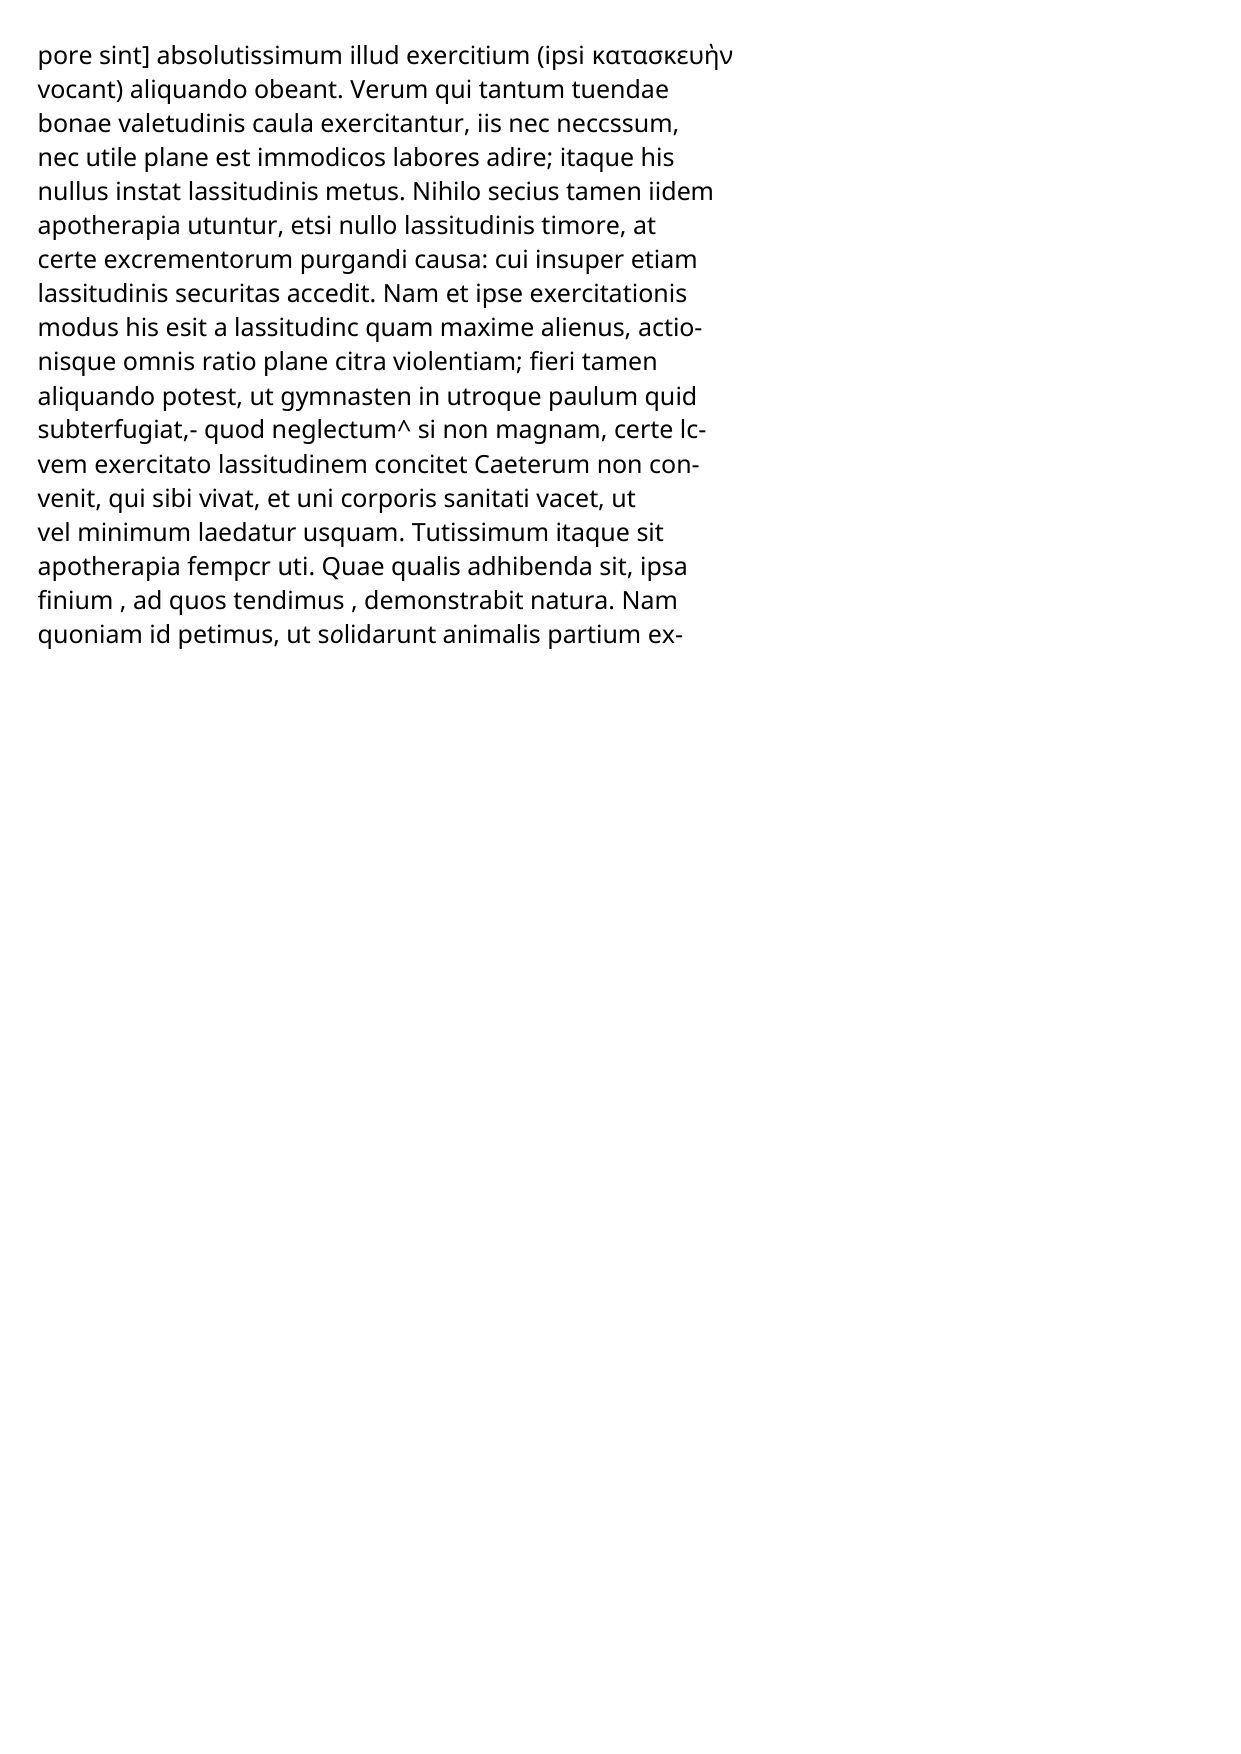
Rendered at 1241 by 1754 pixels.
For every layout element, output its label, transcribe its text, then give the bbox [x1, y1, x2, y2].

text pore sint] absolutissimum illud exercitium (ipsi κατασκευὴν vocant) aliquando obeant. Verum qui tantum tuendae bonae valetudinis caula exercitantur, iis nec neccssum, nec utile plane est immodicos labores adire; itaque his nullus instat lassitudinis metus. Nihilo secius tamen iidem apotherapia utuntur, etsi nullo lassitudinis timore, at certe excrementorum purgandi causa: cui insuper etiam lassitudinis securitas accedit. Nam et ipse exercitationis modus his esit a lassitudinc quam maxime alienus, actio- nisque omnis ratio plane citra violentiam; fieri tamen aliquando potest, ut gymnasten in utroque paulum quid subterfugiat,- quod neglectum^ si non magnam, certe lc- vem exercitato lassitudinem concitet Caeterum non con- venit, qui sibi vivat, et uni corporis sanitati vacet, ut vel minimum laedatur usquam. Tutissimum itaque sit apotherapia fempcr uti. Quae qualis adhibenda sit, ipsa finium , ad quos tendimus , demonstrabit natura. Nam quoniam id petimus, ut solidarunt animalis partium ex- [37, 37, 1203, 651]
